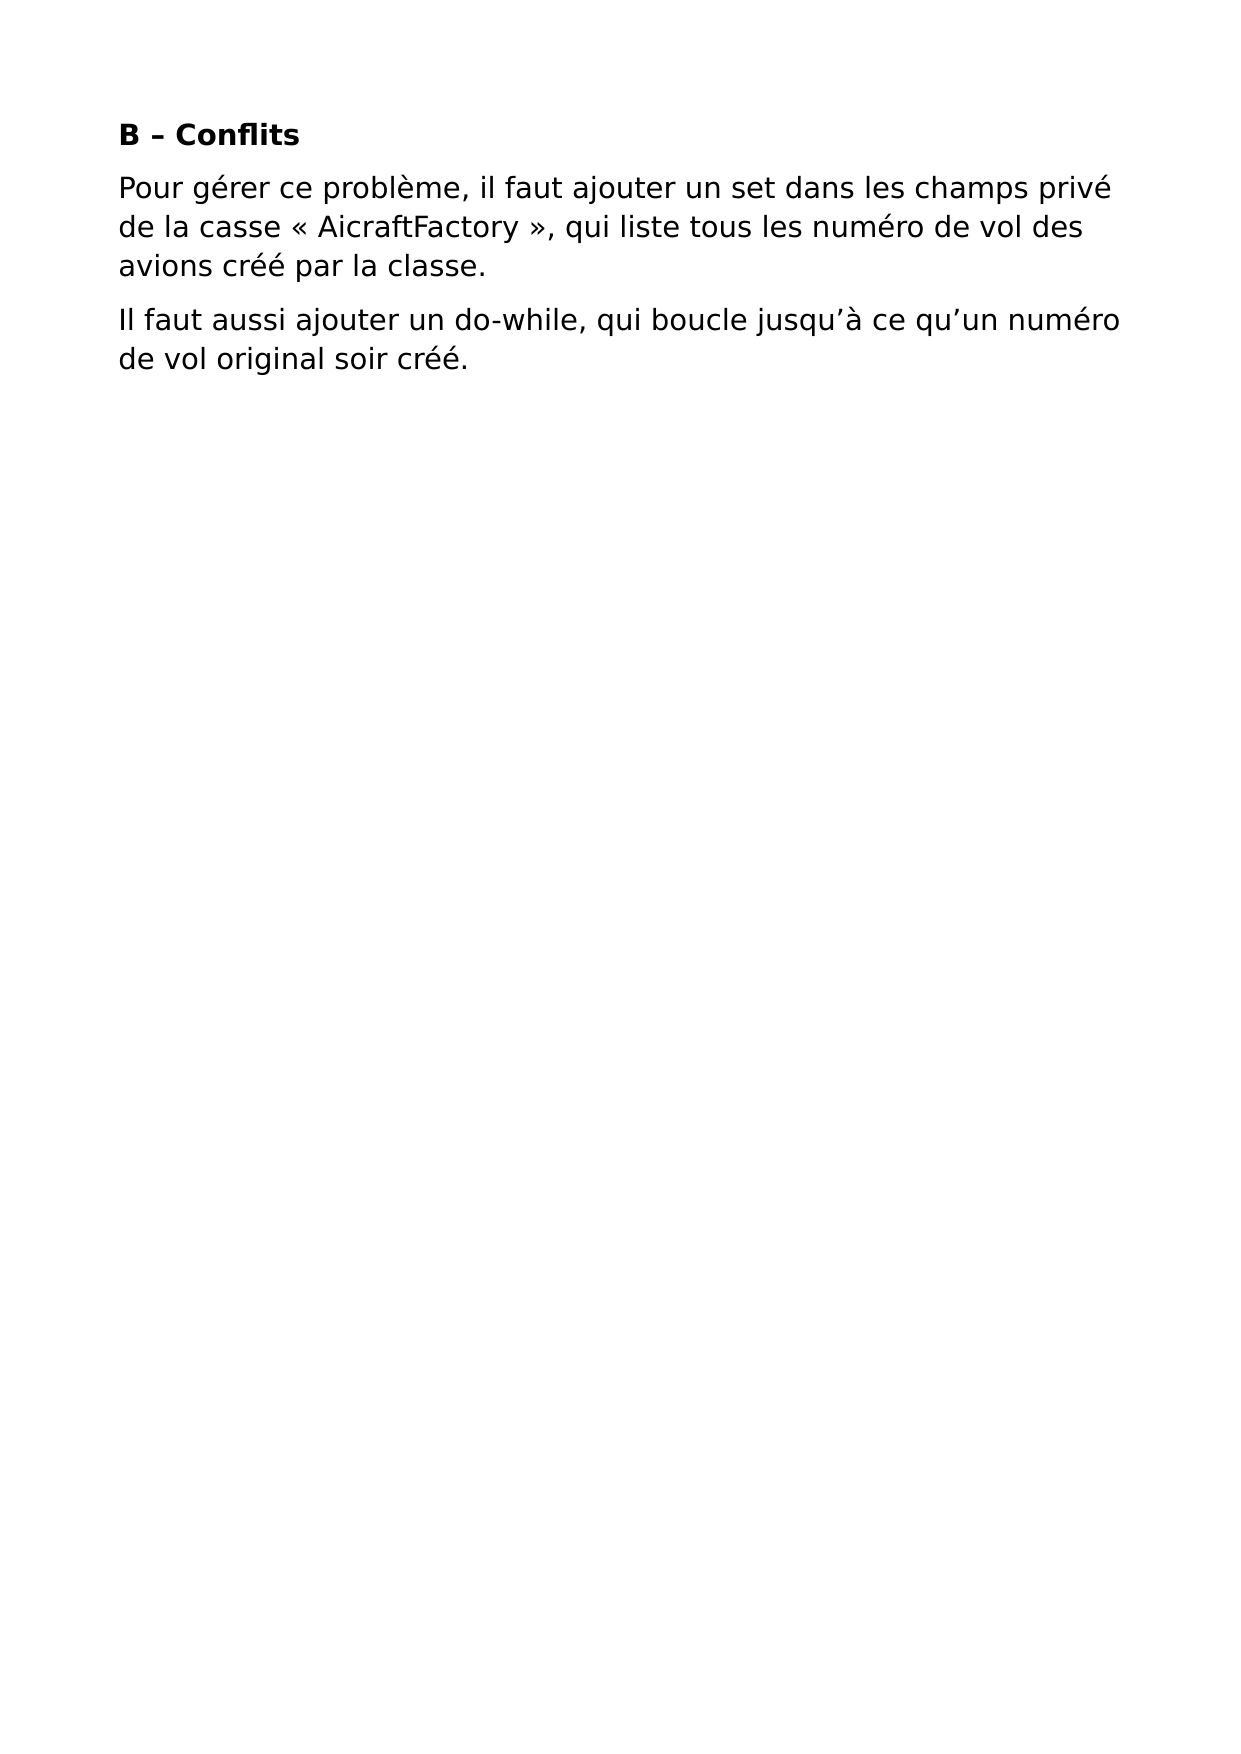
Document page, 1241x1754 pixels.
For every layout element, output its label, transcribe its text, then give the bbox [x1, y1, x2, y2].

text Pour gérer ce problème, il faut ajouter un set dans les champs privé de la casse « AicraftFactory », qui liste tous les numéro de vol des avions créé par la classe. [118, 172, 1122, 283]
text B – Conflits [118, 118, 1122, 152]
text Il faut aussi ajouter un do-while, qui boucle jusqu’à ce qu’un numéro de vol original soir créé. [118, 303, 1122, 376]
